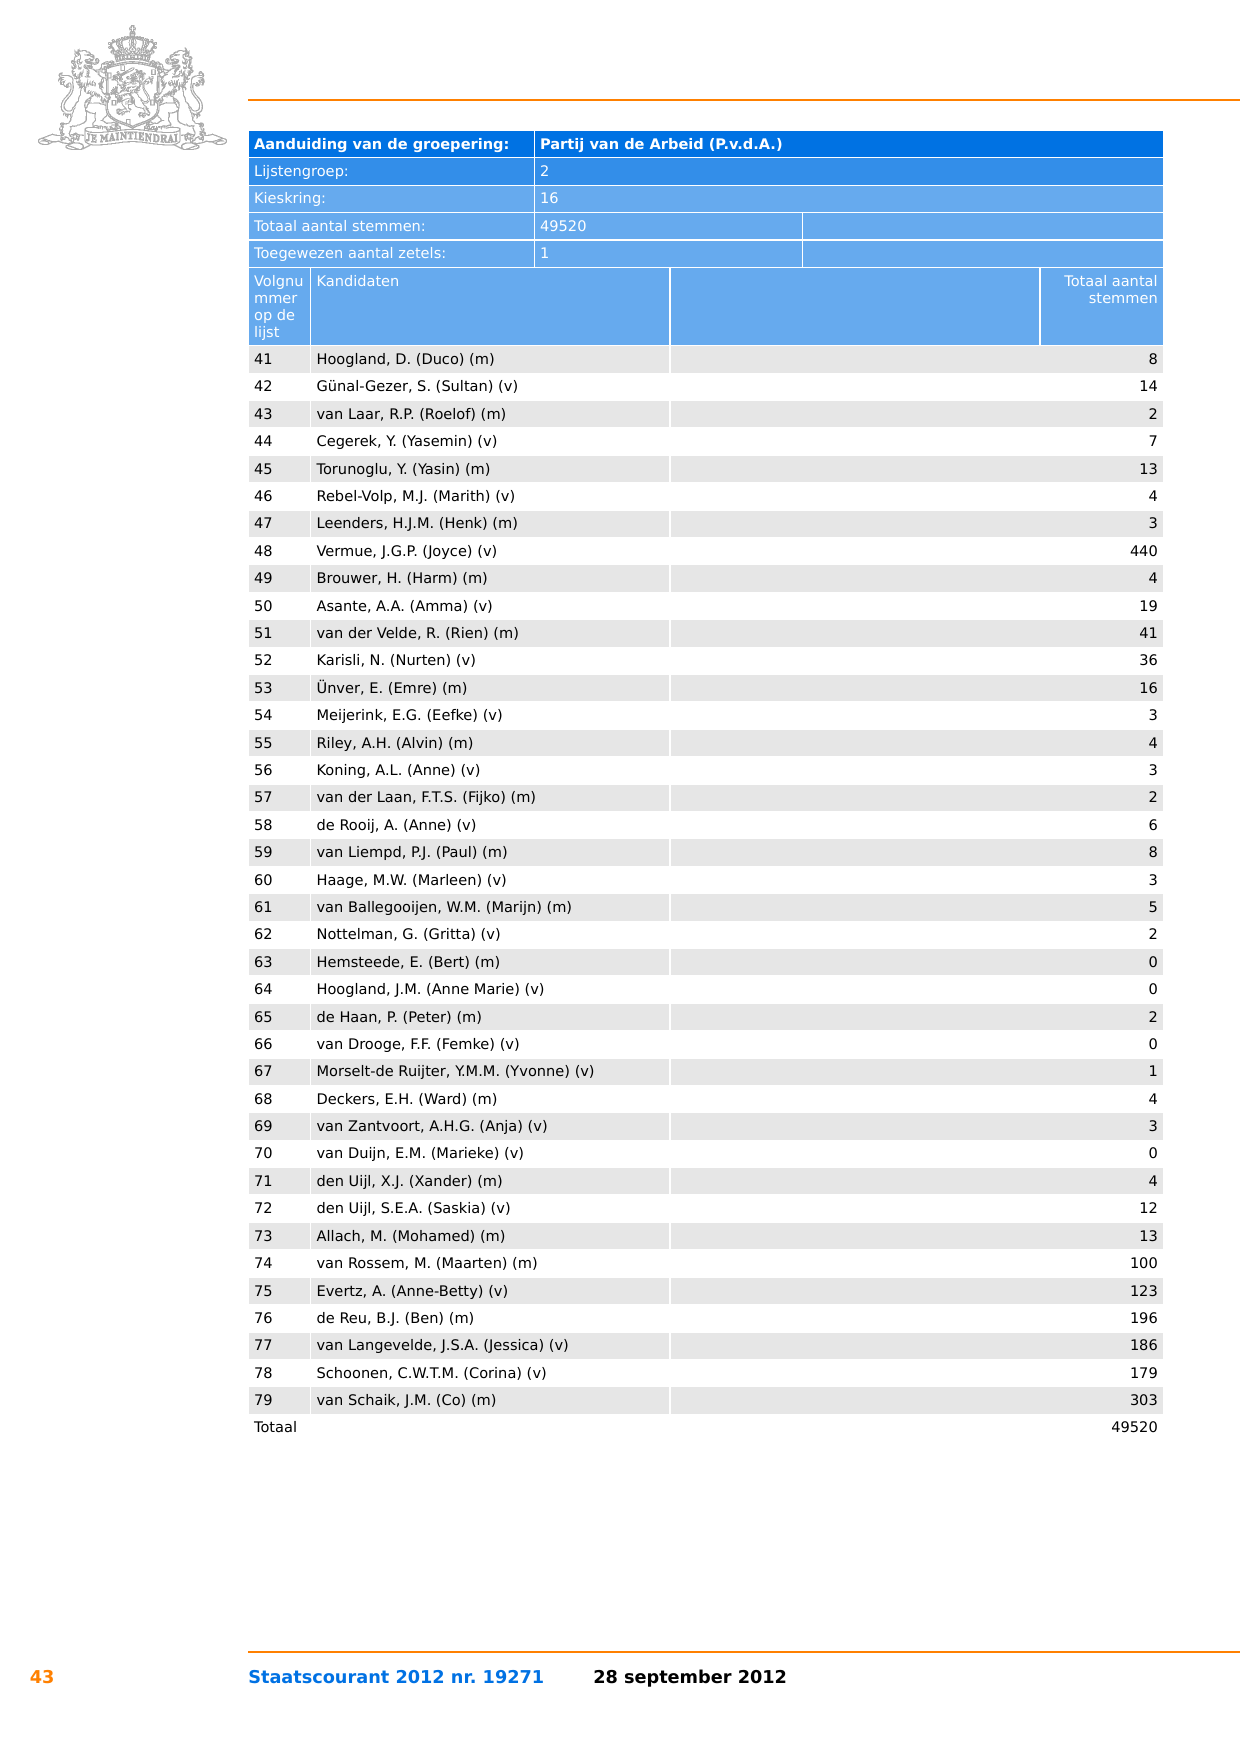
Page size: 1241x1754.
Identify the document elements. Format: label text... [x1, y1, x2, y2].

table_cell 4 [671, 730, 1163, 756]
table_cell 70 [249, 1141, 310, 1167]
table_cell 63 [249, 949, 310, 975]
table_cell [803, 213, 1163, 239]
table_cell 72 [249, 1196, 310, 1222]
table_cell 6 [671, 812, 1163, 838]
table_cell van Rossem, M. (Maarten) (m) [311, 1250, 669, 1277]
table_cell Rebel-Volp, M.J. (Marith) (v) [311, 483, 669, 509]
table_cell 71 [249, 1168, 310, 1194]
table_cell 68 [249, 1086, 310, 1112]
table_cell 54 [249, 703, 310, 729]
table_cell 44 [249, 429, 310, 455]
table_cell 4 [671, 1168, 1163, 1194]
table_cell van Duijn, E.M. (Marieke) (v) [311, 1141, 669, 1167]
table_cell Hemsteede, E. (Bert) (m) [311, 949, 669, 975]
table_cell Morselt-de Ruijter, Y.M.M. (Yvonne) (v) [311, 1059, 669, 1085]
table_cell 58 [249, 812, 310, 838]
table_cell 36 [671, 648, 1163, 674]
table_cell 57 [249, 785, 310, 811]
table_cell 49 [249, 565, 310, 592]
table_cell den Uijl, S.E.A. (Saskia) (v) [311, 1196, 669, 1222]
table_cell Kieskring: [249, 186, 534, 212]
table_cell 50 [249, 593, 310, 619]
table_cell 60 [249, 867, 310, 893]
table_cell 76 [249, 1305, 310, 1331]
table_cell Leenders, H.J.M. (Henk) (m) [311, 511, 669, 537]
table_cell 7 [671, 429, 1163, 455]
table_cell 16 [671, 675, 1163, 701]
table_cell Totaal aantal stemmen [1041, 268, 1163, 345]
table_cell 2 [671, 401, 1163, 427]
table_cell 75 [249, 1278, 310, 1304]
table_cell Totaal [249, 1415, 669, 1441]
table_cell Vermue, J.G.P. (Joyce) (v) [311, 538, 669, 564]
table_cell Günal-Gezer, S. (Sultan) (v) [311, 374, 669, 400]
table_cell 186 [671, 1333, 1163, 1359]
table_cell 61 [249, 894, 310, 921]
table_cell 2 [671, 1004, 1163, 1030]
table_cell 8 [671, 839, 1163, 866]
table_cell 59 [249, 839, 310, 866]
table_cell Evertz, A. (Anne-Betty) (v) [311, 1278, 669, 1304]
table_cell Hoogland, D. (Duco) (m) [311, 346, 669, 373]
table_cell 179 [671, 1360, 1163, 1386]
table_cell 46 [249, 483, 310, 509]
table_cell Allach, M. (Mohamed) (m) [311, 1223, 669, 1249]
table_cell 47 [249, 511, 310, 537]
table_cell van der Velde, R. (Rien) (m) [311, 620, 669, 647]
table_header Aanduiding van de groepering: [249, 131, 534, 157]
table_cell 77 [249, 1333, 310, 1359]
table_cell 52 [249, 648, 310, 674]
table_cell 3 [671, 703, 1163, 729]
table_cell 41 [671, 620, 1163, 647]
table_cell Ünver, E. (Emre) (m) [311, 675, 669, 701]
table_cell 4 [671, 1086, 1163, 1112]
table_cell 14 [671, 374, 1163, 400]
table_cell 2 [535, 158, 1163, 185]
table_cell 0 [671, 949, 1163, 975]
table_cell 66 [249, 1031, 310, 1057]
table_cell 65 [249, 1004, 310, 1030]
table_cell van Laar, R.P. (Roelof) (m) [311, 401, 669, 427]
table_cell 196 [671, 1305, 1163, 1331]
table_cell [803, 241, 1163, 267]
table_cell Schoonen, C.W.T.M. (Corina) (v) [311, 1360, 669, 1386]
table_cell Cegerek, Y. (Yasemin) (v) [311, 429, 669, 455]
table_cell Deckers, E.H. (Ward) (m) [311, 1086, 669, 1112]
table_cell Brouwer, H. (Harm) (m) [311, 565, 669, 592]
table_cell 51 [249, 620, 310, 647]
table_cell Volgnummer op de lijst [249, 268, 310, 345]
table_cell de Reu, B.J. (Ben) (m) [311, 1305, 669, 1331]
table_cell de Haan, P. (Peter) (m) [311, 1004, 669, 1030]
table_cell 67 [249, 1059, 310, 1085]
table_cell 3 [671, 1113, 1163, 1140]
table_cell Lijstengroep: [249, 158, 534, 185]
table_cell 45 [249, 456, 310, 482]
table_cell den Uijl, X.J. (Xander) (m) [311, 1168, 669, 1194]
table_cell 16 [535, 186, 1163, 212]
table_cell 4 [671, 565, 1163, 592]
table_cell 303 [671, 1387, 1163, 1414]
table_cell 2 [671, 785, 1163, 811]
table_cell 64 [249, 976, 310, 1003]
table_cell 56 [249, 757, 310, 783]
table_cell van Zantvoort, A.H.G. (Anja) (v) [311, 1113, 669, 1140]
table_cell 1 [535, 241, 802, 267]
table_cell van Langevelde, J.S.A. (Jessica) (v) [311, 1333, 669, 1359]
table_cell 49520 [535, 213, 802, 239]
table_cell Nottelman, G. (Gritta) (v) [311, 922, 669, 948]
table_cell 48 [249, 538, 310, 564]
table_cell 78 [249, 1360, 310, 1386]
table_cell 2 [671, 922, 1163, 948]
table_cell 3 [671, 511, 1163, 537]
table_cell 8 [671, 346, 1163, 373]
table_cell van der Laan, F.T.S. (Fijko) (m) [311, 785, 669, 811]
table_cell 440 [671, 538, 1163, 564]
table_cell 0 [671, 976, 1163, 1003]
table_cell de Rooij, A. (Anne) (v) [311, 812, 669, 838]
table_cell 12 [671, 1196, 1163, 1222]
table_cell 13 [671, 1223, 1163, 1249]
table_cell 0 [671, 1141, 1163, 1167]
table_cell 62 [249, 922, 310, 948]
table_cell van Drooge, F.F. (Femke) (v) [311, 1031, 669, 1057]
table_cell 0 [671, 1031, 1163, 1057]
table_cell 69 [249, 1113, 310, 1140]
table_cell Koning, A.L. (Anne) (v) [311, 757, 669, 783]
table_cell Haage, M.W. (Marleen) (v) [311, 867, 669, 893]
table_cell 5 [671, 894, 1163, 921]
table_cell 53 [249, 675, 310, 701]
table_cell 73 [249, 1223, 310, 1249]
table_cell Meijerink, E.G. (Eefke) (v) [311, 703, 669, 729]
table_cell 3 [671, 757, 1163, 783]
table_cell Toegewezen aantal zetels: [249, 241, 534, 267]
table_cell 1 [671, 1059, 1163, 1085]
table_cell [671, 268, 1039, 345]
table_cell Karisli, N. (Nurten) (v) [311, 648, 669, 674]
table_cell 13 [671, 456, 1163, 482]
table_cell 79 [249, 1387, 310, 1414]
table_cell Kandidaten [311, 268, 669, 345]
table_cell 43 [249, 401, 310, 427]
table_cell 42 [249, 374, 310, 400]
table_cell 123 [671, 1278, 1163, 1304]
table_cell 100 [671, 1250, 1163, 1277]
table_cell van Schaik, J.M. (Co) (m) [311, 1387, 669, 1414]
table_cell 74 [249, 1250, 310, 1277]
table_cell Asante, A.A. (Amma) (v) [311, 593, 669, 619]
table_cell Totaal aantal stemmen: [249, 213, 534, 239]
table_header Partij van de Arbeid (P.v.d.A.) [535, 131, 1163, 157]
table_cell van Liempd, P.J. (Paul) (m) [311, 839, 669, 866]
table_cell 41 [249, 346, 310, 373]
table_cell 49520 [671, 1415, 1163, 1441]
table_cell Riley, A.H. (Alvin) (m) [311, 730, 669, 756]
table_cell 55 [249, 730, 310, 756]
picture [38, 25, 227, 150]
table_cell Hoogland, J.M. (Anne Marie) (v) [311, 976, 669, 1003]
table_cell 4 [671, 483, 1163, 509]
table_cell 3 [671, 867, 1163, 893]
table_cell 19 [671, 593, 1163, 619]
table_cell van Ballegooijen, W.M. (Marijn) (m) [311, 894, 669, 921]
table_cell Torunoglu, Y. (Yasin) (m) [311, 456, 669, 482]
